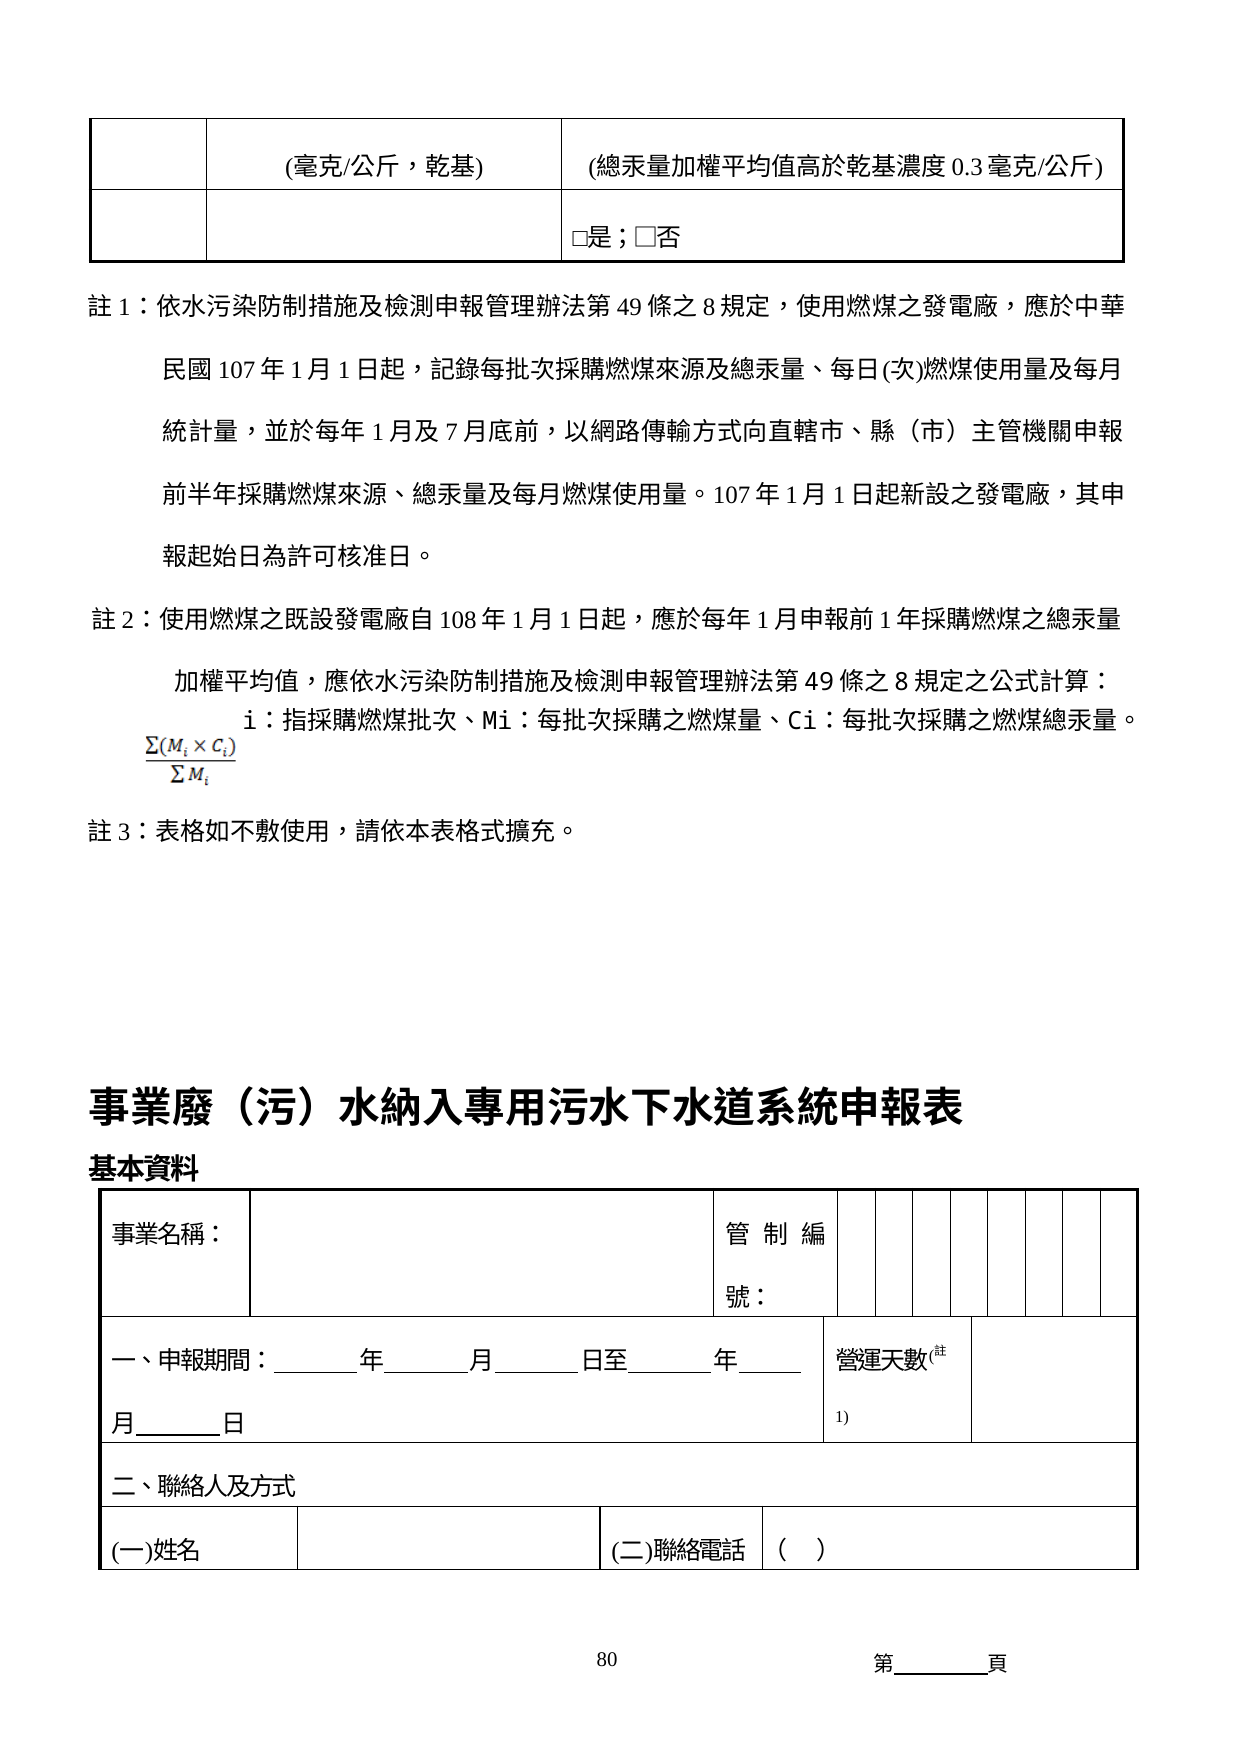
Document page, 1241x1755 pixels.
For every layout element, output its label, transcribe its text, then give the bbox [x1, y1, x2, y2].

table_cell [972, 1317, 1136, 1442]
table_cell (一)姓名 [102, 1507, 297, 1569]
text i：指採購燃煤批次、Mi：每批次採購之燃煤量、Ci：每批次採購之燃煤總汞量。 [88, 701, 1125, 788]
text 註2：使用燃煤之既設發電廠自108年1月1日起，應於每年1月申報前1年採購燃煤之總汞量加權平均值，應依水污染防制措施及檢測申報管理辦法第49條之8規定之公式計算： [88, 576, 1125, 701]
table_header [1101, 1191, 1136, 1316]
table_cell （ ） [763, 1507, 1136, 1569]
table_header [913, 1191, 950, 1316]
table_header [988, 1191, 1025, 1316]
table_cell [298, 1507, 599, 1569]
text 註1：依水污染防制措施及檢測申報管理辦法第49條之8規定，使用燃煤之發電廠，應於中華民國107年1月1日起，記錄每批次採購燃煤來源及總汞量、每日(次)燃煤使用量及每月統計量，並於每年1月及7月底前，以網路傳輸方式向直轄市、縣（市）主管機關申報前半年採購燃煤來源、總汞量及每月燃煤使用量。107年1月1日起新設之發電廠，其申報起始日為許可核准日。 [88, 263, 1125, 576]
table_cell 一、申報期間： 年 月 日至 年 月 日 [102, 1317, 823, 1442]
table_cell 二、聯絡人及方式 [102, 1443, 1136, 1506]
table_cell (總汞量加權平均值高於乾基濃度0.3毫克/公斤) [562, 119, 1122, 189]
text 基本資料 [89, 1125, 1125, 1188]
table_cell (二)聯絡電話 [601, 1507, 762, 1569]
table_header [876, 1191, 912, 1316]
table_header 管制編號： [714, 1191, 837, 1316]
table_header [1063, 1191, 1100, 1316]
text 事業廢（污）水納入專用污水下水道系統申報表 [89, 1063, 1125, 1125]
table_header [251, 1191, 713, 1316]
table_cell (毫克/公斤，乾基) [207, 119, 561, 189]
table_cell [92, 119, 206, 189]
table_header [1026, 1191, 1062, 1316]
table_header 事業名稱： [102, 1191, 249, 1316]
table_header [951, 1191, 987, 1316]
table_header [838, 1191, 875, 1316]
table_cell □是；□否 [562, 190, 1122, 260]
table_cell 營運天數(註1) [824, 1317, 971, 1442]
table_cell [92, 190, 206, 260]
table_cell [207, 190, 561, 260]
text 註3：表格如不敷使用，請依本表格式擴充。 [88, 788, 1125, 851]
